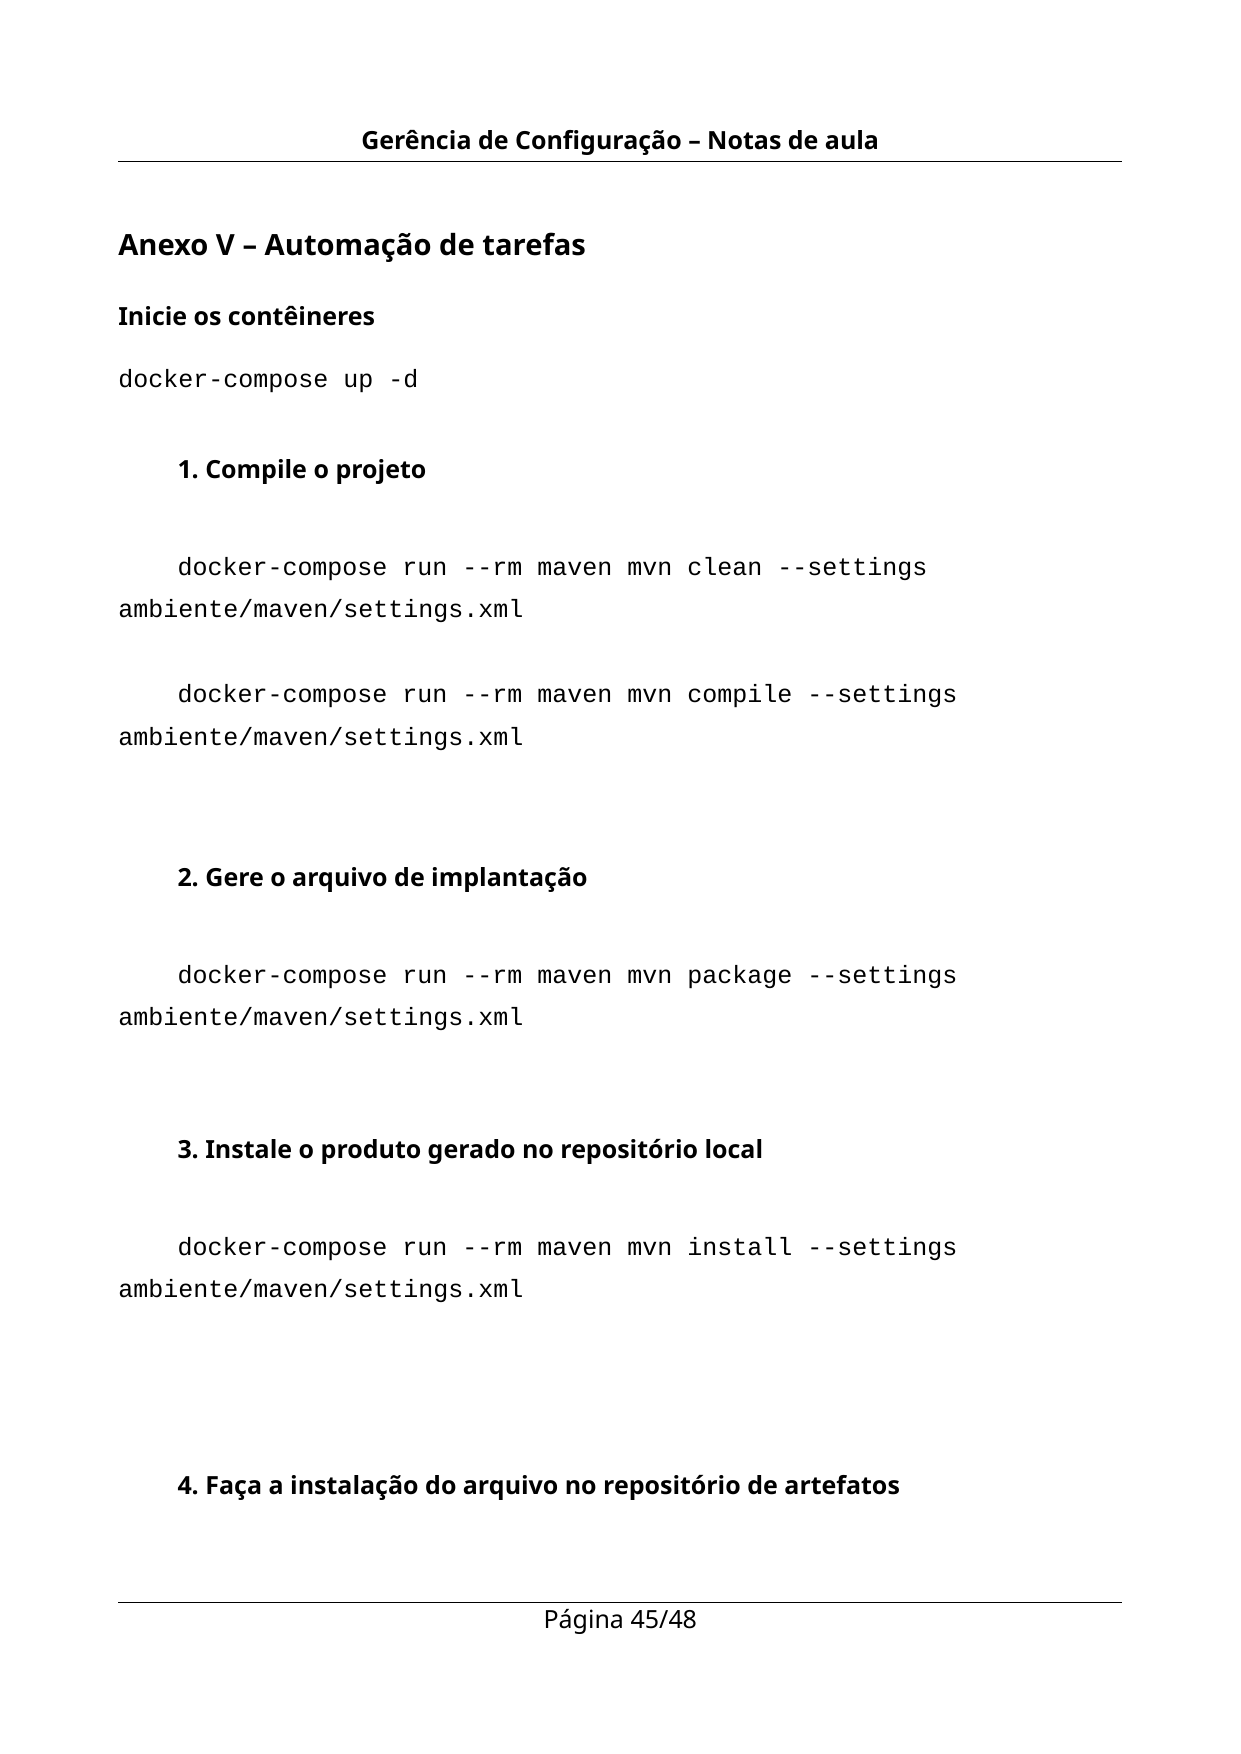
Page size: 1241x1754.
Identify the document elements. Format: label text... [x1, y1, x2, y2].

text docker-compose up -d [118, 367, 1122, 395]
text docker-compose run --rm maven mvn clean --settings ambiente/maven/settings.xml [118, 554, 1122, 625]
text Inicie os contêineres [118, 299, 1122, 333]
subtitle Anexo V – Automação de tarefas [118, 224, 1122, 264]
text docker-compose run --rm maven mvn compile --settings ambiente/maven/settings.xml [118, 682, 1122, 752]
text docker-compose run --rm maven mvn install --settings ambiente/maven/settings.xml [118, 1234, 1122, 1305]
text 1. Compile o projeto [118, 452, 1122, 486]
text 4. Faça a instalação do arquivo no repositório de artefatos [118, 1468, 1122, 1502]
text 2. Gere o arquivo de implantação [118, 860, 1122, 894]
text 3. Instale o produto gerado no repositório local [118, 1132, 1122, 1166]
text docker-compose run --rm maven mvn package --settings ambiente/maven/settings.xml [118, 962, 1122, 1033]
